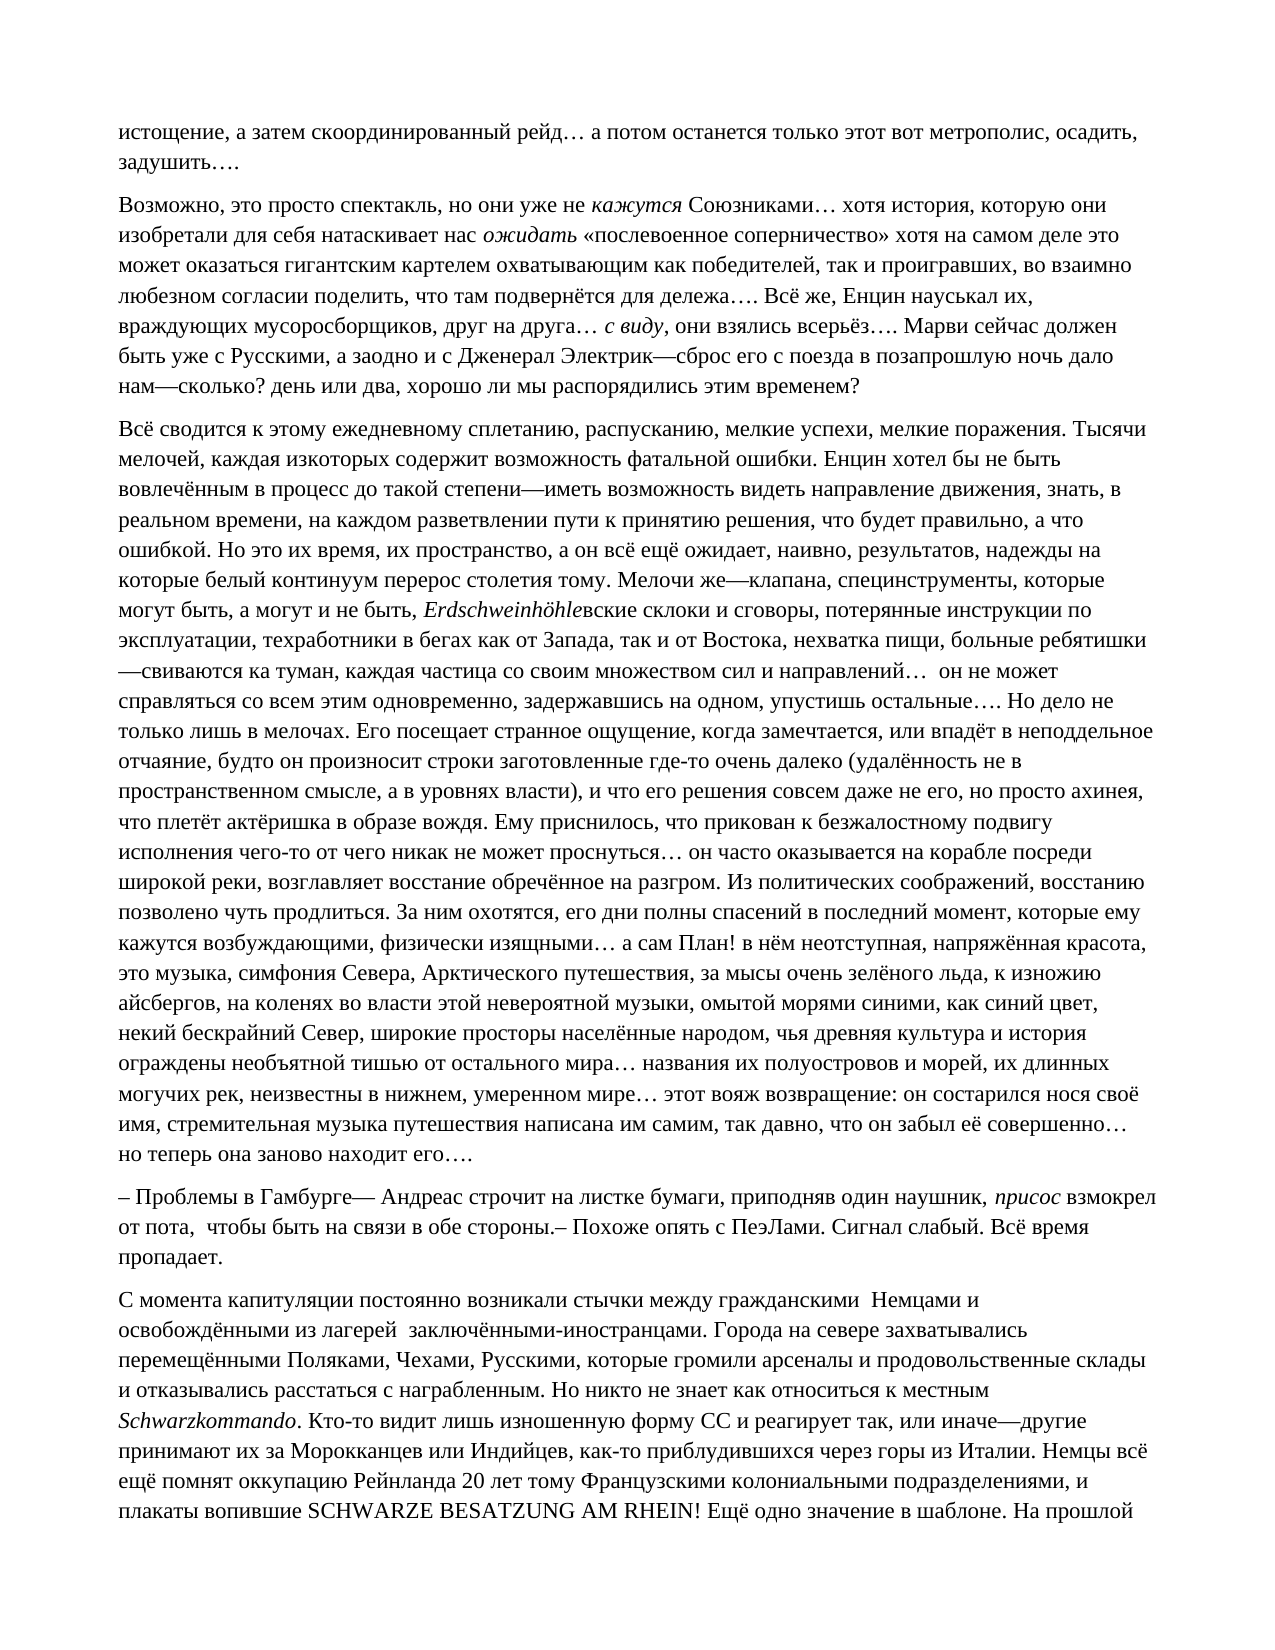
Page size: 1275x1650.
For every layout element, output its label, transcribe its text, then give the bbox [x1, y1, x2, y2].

text Всё сводится к этому ежедневному сплетанию, распусканию, мелкие успехи, мелкие поражения. Тысячи мелочей, каждая изкоторых содержит возможность фатальной ошибки. Енцин хотел бы не быть вовлечённым в процесс до такой степени—иметь возможность видеть направление движения, знать, в реальном времени, на каждом разветвлении пути к принятию решения, что будет правильно, а что ошибкой. Но это их время, их пространство, а он всё ещё ожидает, наивно, результатов, надежды на которые белый континуум перерос столетия тому. Мелочи же—клапана, специнструменты, которые могут быть, а могут и не быть, Erdschweinhöhleвские склоки и сговоры, потерянные инструкции по эксплуатации, техработники в бегах как от Запада, так и от Востока, нехватка пищи, больные ребятишки—свиваются ка туман, каждая частица со своим множеством сил и направлений… он не может справляться со всем этим одновременно, задержавшись на одном, упустишь остальные…. Но дело не только лишь в мелочах. Его посещает странное ощущение, когда замечтается, или впадёт в неподдельное отчаяние, будто он произносит строки заготовленные где-то очень далеко (удалённость не в пространственном смысле, а в уровнях власти), и что его решения совсем даже не его, но просто ахинея, что плетёт актёришка в образе вождя. Ему приснилось, что прикован к безжалостному подвигу исполнения чего-то от чего никак не может проснуться… он часто оказывается на корабле посреди широкой реки, возглавляет восстание обречённое на разгром. Из политических соображений, восстанию позволено чуть продлиться. За ним охотятся, его дни полны спасений в последний момент, которые ему кажутся возбуждающими, физически изящными… а сам План! в нём неотступная, напряжённая красота, это музыка, симфония Севера, Арктического путешествия, за мысы очень зелёного льда, к изножию айсбергов, на коленях во власти этой невероятной музыки, омытой морями синими, как синий цвет, некий бескрайний Север, широкие просторы населённые народом, чья древняя культура и история ограждены необъятной тишью от остального мира… названия их полуостровов и морей, их длинных могучих рек, неизвестны в нижнем, умеренном мире… этот вояж возвращение: он состарился нося своё имя, стремительная музыка путешествия написана им самим, так давно, что он забыл её совершенно… но теперь она заново находит его…. [118, 415, 1157, 1166]
text С момента капитуляции постоянно возникали стычки между гражданскими Немцами и освобождёнными из лагерей заключёнными-иностранцами. Города на севере захватывались перемещёнными Поляками, Чехами, Русскими, которые громили арсеналы и продовольственные склады и отказывались расстаться с награбленным. Но никто не знает как относиться к местным Schwarzkommando. Кто-то видит лишь изношенную форму СС и реагирует так, или иначе—другие принимают их за Морокканцев или Индийцев, как-то приблудившихся через горы из Италии. Немцы всё ещё помнят оккупацию Рейнланда 20 лет тому Французскими колониальными подразделениями, и плакаты вопившие SCHWARZE BESATZUNG AM RHEIN! Ещё одно значение в шаблоне. На прошлой [118, 1286, 1157, 1524]
text Возможно, это просто спектакль, но они уже не кажутся Союзниками… хотя история, которую они изобретали для себя натаскивает нас ожидать «послевоенное соперничество» хотя на самом деле это может оказаться гигантским картелем охватывающим как победителей, так и проигравших, во взаимно любезном согласии поделить, что там подвернётся для дележа…. Всё же, Енцин науськал их, враждующих мусоросборщиков, друг на друга… с виду, они взялись всерьёз…. Марви сейчас должен быть уже с Русскими, а заодно и с Дженерал Электрик—сброс его с поезда в позапрошлую ночь дало нам—сколько? день или два, хорошо ли мы распорядились этим временем? [118, 191, 1157, 399]
text истощение, а затем скоординированный рейд… а потом останется только этот вот метрополис, осадить, задушить…. [118, 118, 1157, 175]
text – Проблемы в Гамбурге— Андреас строчит на листке бумаги, приподняв один наушник, присос взмокрел от пота, чтобы быть на связи в обе стороны.– Похоже опять с ПеэЛами. Сигнал слабый. Всё время пропадает. [118, 1183, 1157, 1269]
